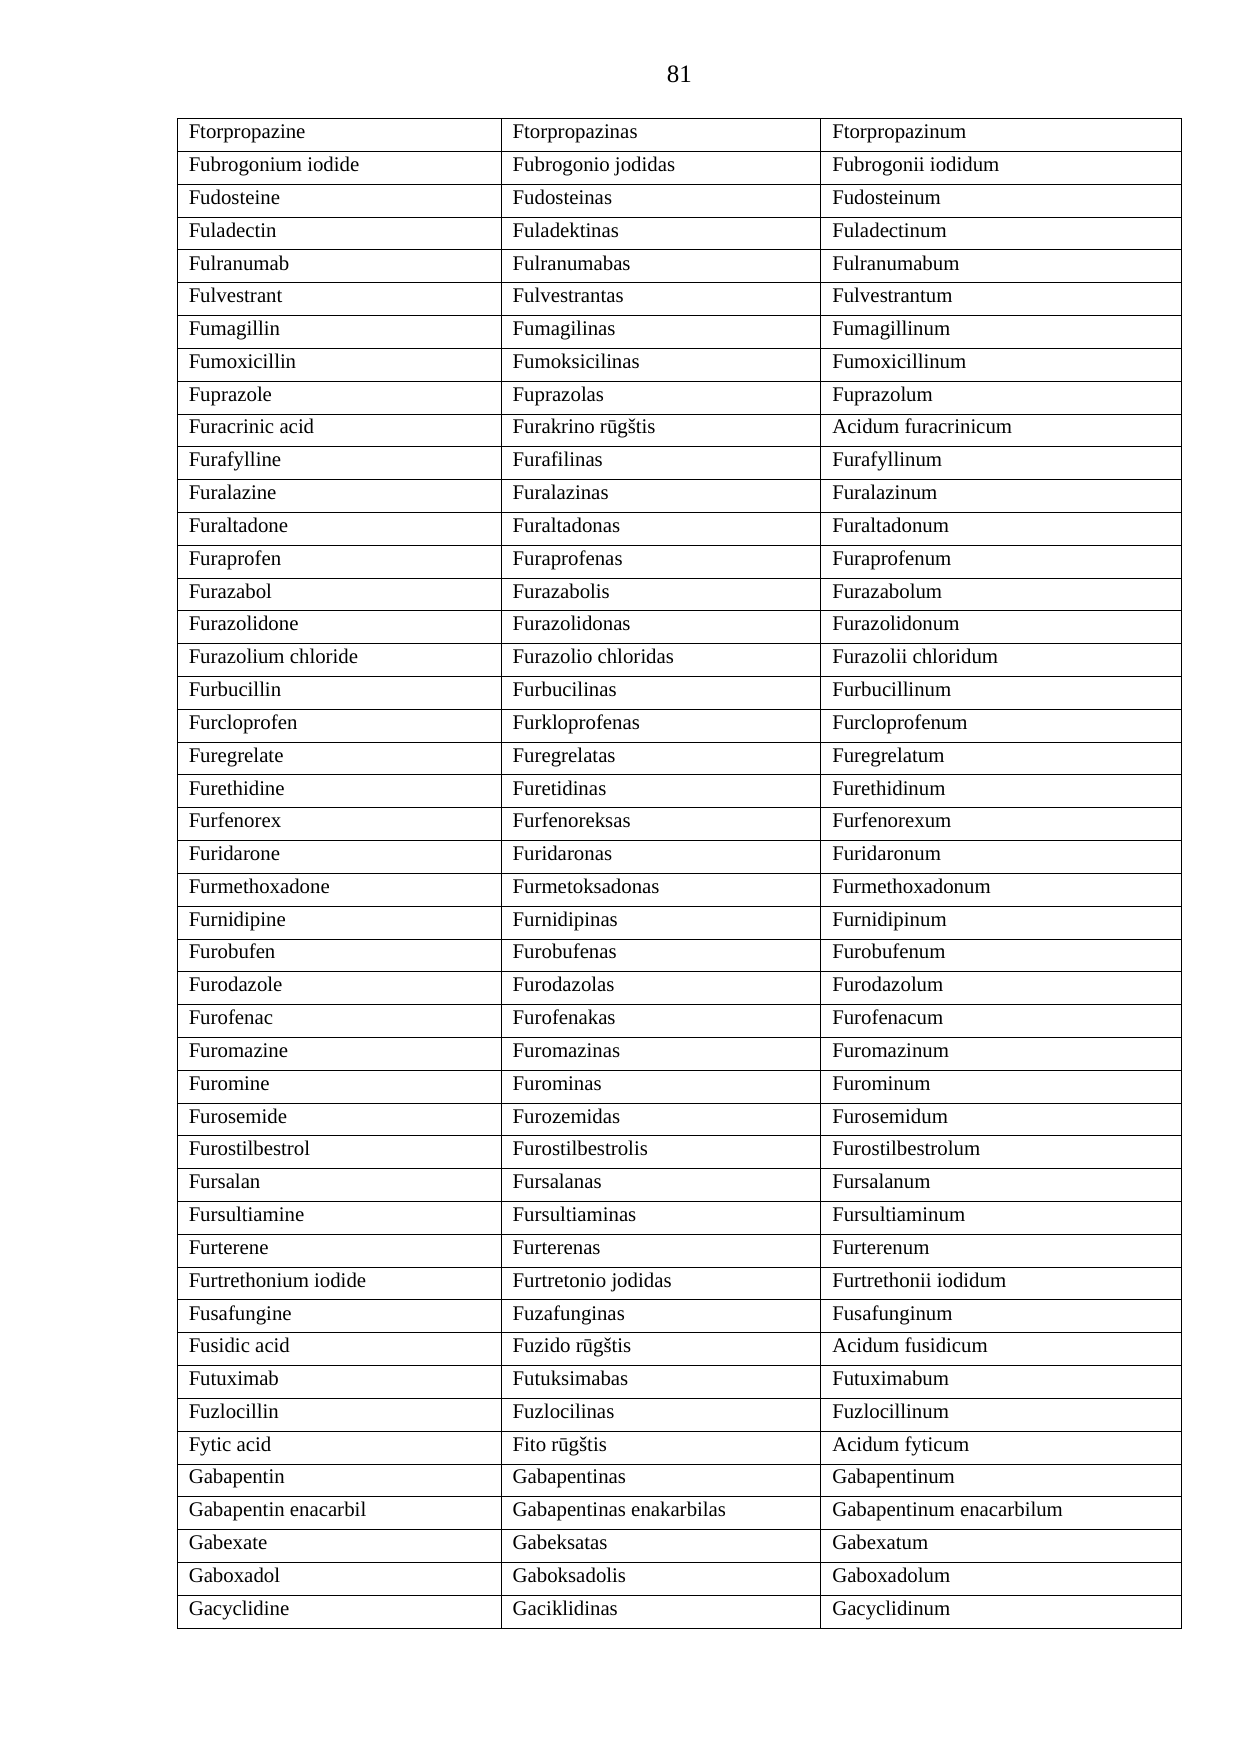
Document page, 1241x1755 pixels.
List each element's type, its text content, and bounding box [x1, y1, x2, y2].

table_cell Fuzlocillinum [821, 1399, 1181, 1431]
table_cell Fumagillin [178, 316, 501, 348]
table_cell Furbucillinum [821, 677, 1181, 709]
table_cell Gacyclidinum [821, 1596, 1181, 1627]
table_cell Furodazolas [502, 972, 820, 1004]
table_cell Fuzido rūgštis [502, 1333, 820, 1365]
table_cell Furcloprofenum [821, 710, 1181, 742]
table_cell Furbucillin [178, 677, 501, 709]
table_cell Furaprofenum [821, 546, 1181, 577]
table_cell Fuladectin [178, 218, 501, 249]
table_cell Furobufenum [821, 940, 1181, 971]
table_cell Furomine [178, 1071, 501, 1102]
table_cell Furozemidas [502, 1104, 820, 1135]
table_cell Fumoksicilinas [502, 349, 820, 381]
table_cell Fubrogonii iodidum [821, 152, 1181, 184]
table_cell Fulranumab [178, 250, 501, 282]
table_cell Fursultiaminum [821, 1202, 1181, 1234]
table_cell Furterenas [502, 1235, 820, 1267]
table_cell Fulvestrantas [502, 283, 820, 315]
table_cell Furofenacum [821, 1005, 1181, 1037]
table_cell Furominum [821, 1071, 1181, 1102]
table_cell Furafylline [178, 447, 501, 479]
table_cell Fursalanas [502, 1169, 820, 1201]
table_cell Fuprazolum [821, 382, 1181, 413]
table_cell Furidaronas [502, 841, 820, 873]
table_cell Fuladektinas [502, 218, 820, 249]
table_cell Furalazinas [502, 480, 820, 512]
table_cell Ftorpropazinum [821, 119, 1181, 151]
table_cell Fursalanum [821, 1169, 1181, 1201]
table_cell Fulranumabum [821, 250, 1181, 282]
table_cell Fuzlocillin [178, 1399, 501, 1431]
table_cell Furfenorexum [821, 808, 1181, 840]
table_cell Furethidine [178, 775, 501, 807]
table_cell Fito rūgštis [502, 1432, 820, 1463]
table_cell Furfenorex [178, 808, 501, 840]
table_cell Gaboksadolis [502, 1563, 820, 1595]
table_cell Gabapentin enacarbil [178, 1497, 501, 1529]
table_cell Furaprofen [178, 546, 501, 577]
table_cell Furalazinum [821, 480, 1181, 512]
table_cell Fudosteinum [821, 185, 1181, 217]
table_cell Gacyclidine [178, 1596, 501, 1627]
table_cell Fubrogonium iodide [178, 152, 501, 184]
table_cell Fumoxicillin [178, 349, 501, 381]
table_cell Furafilinas [502, 447, 820, 479]
table_cell Furterenum [821, 1235, 1181, 1267]
table_cell Futuksimabas [502, 1366, 820, 1398]
table_cell Furostilbestrol [178, 1136, 501, 1168]
table_cell Fursultiamine [178, 1202, 501, 1234]
table_cell Furomazinum [821, 1038, 1181, 1070]
table_cell Gabapentin [178, 1465, 501, 1496]
table_cell Furnidipinas [502, 907, 820, 938]
table_cell Fusidic acid [178, 1333, 501, 1365]
table_cell Fuzafunginas [502, 1300, 820, 1332]
table_cell Gabexatum [821, 1530, 1181, 1562]
table_cell Gabapentinas enakarbilas [502, 1497, 820, 1529]
table_cell Furobufenas [502, 940, 820, 971]
table_cell Furalazine [178, 480, 501, 512]
table_cell Furetidinas [502, 775, 820, 807]
table_cell Furosemidum [821, 1104, 1181, 1135]
table_cell Fursultiaminas [502, 1202, 820, 1234]
table_cell Ftorpropazine [178, 119, 501, 151]
table_cell Gaboxadolum [821, 1563, 1181, 1595]
table_cell Furethidinum [821, 775, 1181, 807]
table_cell Gabapentinum [821, 1465, 1181, 1496]
table_cell Fulvestrantum [821, 283, 1181, 315]
table_cell Furaltadonas [502, 513, 820, 545]
table_cell Furterene [178, 1235, 501, 1267]
table_cell Fuzlocilinas [502, 1399, 820, 1431]
table_cell Furmethoxadone [178, 874, 501, 906]
table_cell Furaltadonum [821, 513, 1181, 545]
table_cell Acidum furacrinicum [821, 415, 1181, 446]
table_cell Furazolio chloridas [502, 644, 820, 676]
table_cell Fumagilinas [502, 316, 820, 348]
table_cell Furaprofenas [502, 546, 820, 577]
table_cell Furazolii chloridum [821, 644, 1181, 676]
table_cell Furodazole [178, 972, 501, 1004]
table_cell Fusafunginum [821, 1300, 1181, 1332]
table_cell Furazabol [178, 579, 501, 610]
table_cell Furofenakas [502, 1005, 820, 1037]
table_cell Furbucilinas [502, 677, 820, 709]
table_cell Furazolium chloride [178, 644, 501, 676]
table_cell Fulranumabas [502, 250, 820, 282]
table_cell Furazabolum [821, 579, 1181, 610]
table_cell Furidarone [178, 841, 501, 873]
table_cell Furakrino rūgštis [502, 415, 820, 446]
table_cell Futuximabum [821, 1366, 1181, 1398]
table_cell Fubrogonio jodidas [502, 152, 820, 184]
table_cell Furacrinic acid [178, 415, 501, 446]
table_cell Furnidipine [178, 907, 501, 938]
table_cell Fuprazole [178, 382, 501, 413]
table_cell Furominas [502, 1071, 820, 1102]
table_cell Gaciklidinas [502, 1596, 820, 1627]
table_cell Fytic acid [178, 1432, 501, 1463]
table_cell Furomazinas [502, 1038, 820, 1070]
table_cell Furidaronum [821, 841, 1181, 873]
table_cell Fuprazolas [502, 382, 820, 413]
table_cell Fuladectinum [821, 218, 1181, 249]
table_cell Furazolidone [178, 611, 501, 643]
table_cell Furazabolis [502, 579, 820, 610]
table_cell Furmethoxadonum [821, 874, 1181, 906]
table_cell Furkloprofenas [502, 710, 820, 742]
table_cell Fusafungine [178, 1300, 501, 1332]
table_cell Furobufen [178, 940, 501, 971]
table_cell Furcloprofen [178, 710, 501, 742]
table_cell Gaboxadol [178, 1563, 501, 1595]
table_cell Fumagillinum [821, 316, 1181, 348]
table_cell Gabexate [178, 1530, 501, 1562]
table_cell Ftorpropazinas [502, 119, 820, 151]
table_cell Furegrelatum [821, 743, 1181, 774]
table_cell Furfenoreksas [502, 808, 820, 840]
table_cell Furmetoksadonas [502, 874, 820, 906]
table_cell Furafyllinum [821, 447, 1181, 479]
table_cell Fudosteine [178, 185, 501, 217]
table_cell Fumoxicillinum [821, 349, 1181, 381]
table_cell Furnidipinum [821, 907, 1181, 938]
table_cell Furaltadone [178, 513, 501, 545]
table_cell Gabapentinas [502, 1465, 820, 1496]
table_cell Acidum fusidicum [821, 1333, 1181, 1365]
table_cell Furazolidonas [502, 611, 820, 643]
table_cell Furegrelatas [502, 743, 820, 774]
table_cell Furofenac [178, 1005, 501, 1037]
table_cell Futuximab [178, 1366, 501, 1398]
table_cell Furegrelate [178, 743, 501, 774]
table_cell Furtrethonii iodidum [821, 1268, 1181, 1299]
table_cell Acidum fyticum [821, 1432, 1181, 1463]
table_cell Furosemide [178, 1104, 501, 1135]
table_cell Gabapentinum enacarbilum [821, 1497, 1181, 1529]
table_cell Gabeksatas [502, 1530, 820, 1562]
table_cell Furazolidonum [821, 611, 1181, 643]
table_cell Fudosteinas [502, 185, 820, 217]
table_cell Fursalan [178, 1169, 501, 1201]
table_cell Furostilbestrolum [821, 1136, 1181, 1168]
table_cell Furodazolum [821, 972, 1181, 1004]
table_cell Furtrethonium iodide [178, 1268, 501, 1299]
table_cell Furtretonio jodidas [502, 1268, 820, 1299]
table_cell Furomazine [178, 1038, 501, 1070]
table_cell Fulvestrant [178, 283, 501, 315]
table_cell Furostilbestrolis [502, 1136, 820, 1168]
